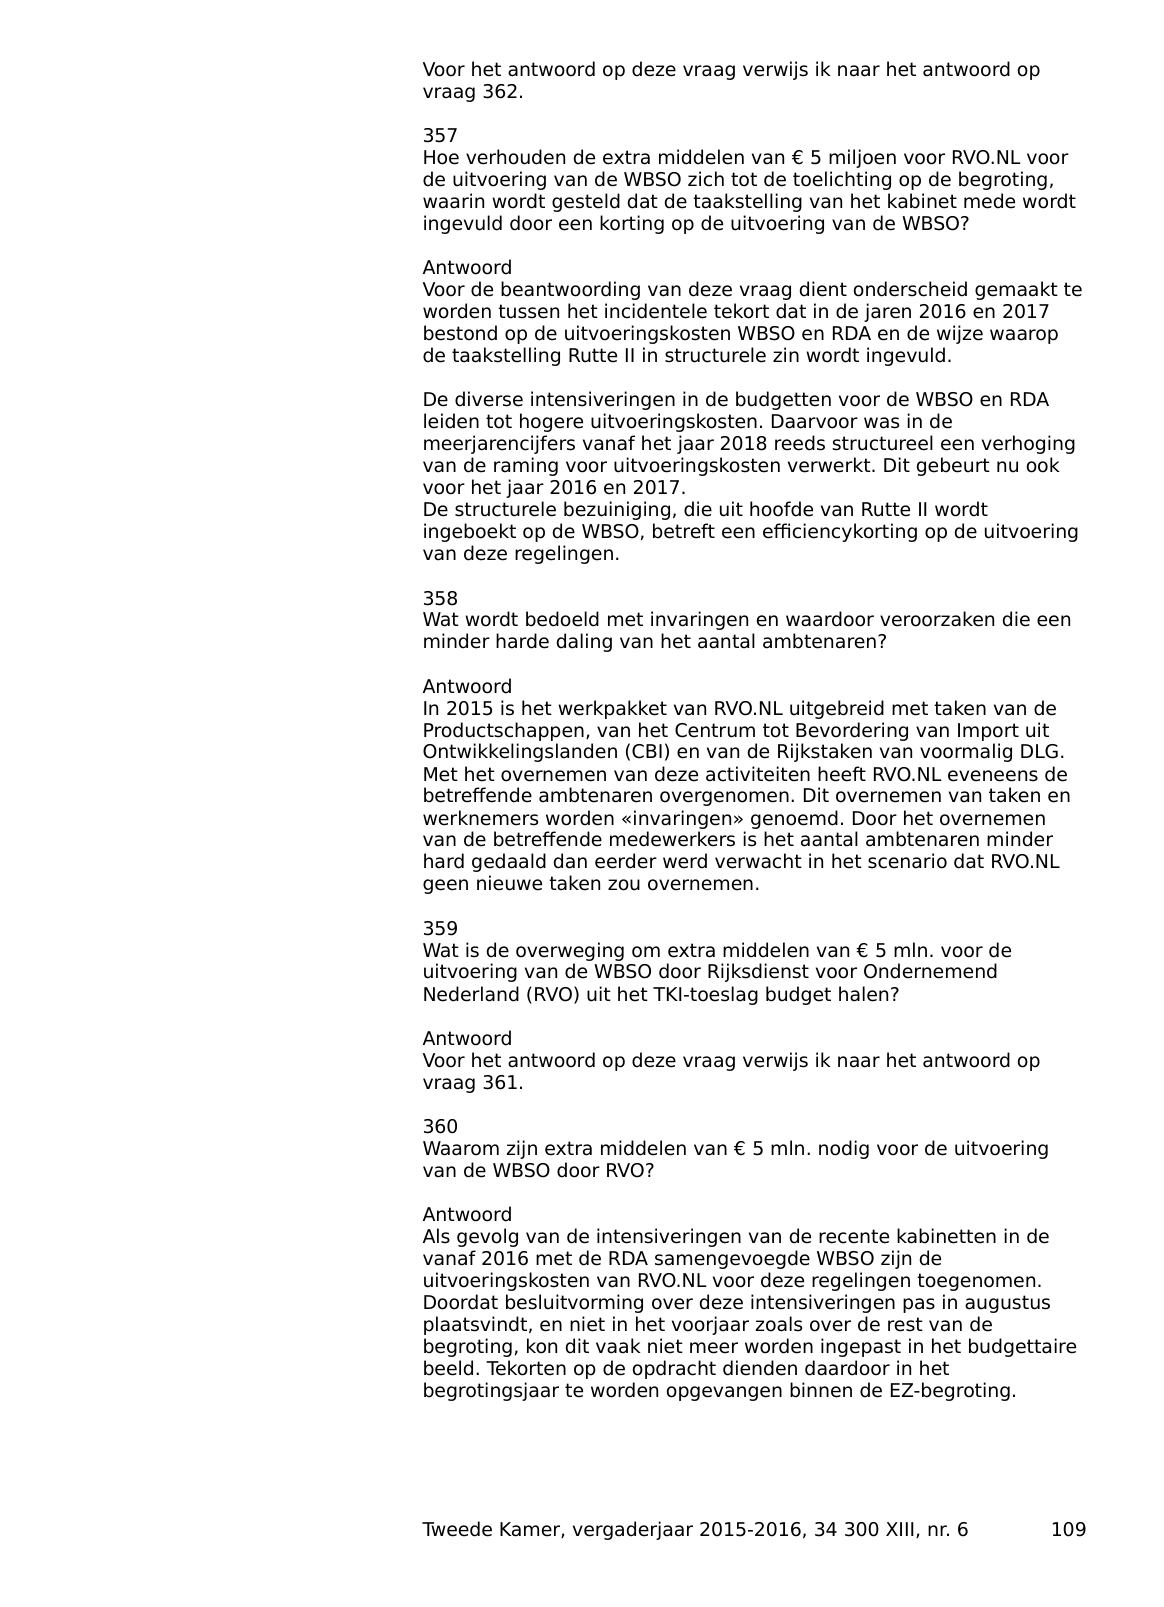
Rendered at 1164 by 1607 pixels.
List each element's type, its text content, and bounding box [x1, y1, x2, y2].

text Waarom zijn extra middelen van € 5 mln. nodig voor de uitvoering van de WBSO door RVO? [422, 1138, 1087, 1182]
text Voor het antwoord op deze vraag verwijs ik naar het antwoord op vraag 361. [422, 1049, 1087, 1093]
text Antwoord [422, 1028, 1087, 1049]
text Wat wordt bedoeld met invaringen en waardoor veroorzaken die een minder harde daling van het aantal ambtenaren? [422, 609, 1087, 653]
text Antwoord [422, 1204, 1087, 1226]
text Antwoord [422, 257, 1087, 279]
text Antwoord [422, 676, 1087, 697]
text Voor de beantwoording van deze vraag dient onderscheid gemaakt te worden tussen het incidentele tekort dat in de jaren 2016 en 2017 bestond op de uitvoeringskosten WBSO en RDA en de wijze waarop de taakstelling Rutte II in structurele zin wordt ingevuld. [422, 279, 1087, 367]
text In 2015 is het werkpakket van RVO.NL uitgebreid met taken van de Productschappen, van het Centrum tot Bevordering van Import uit Ontwikkelingslanden (CBI) en van de Rijkstaken van voormalig DLG. Met het overnemen van deze activiteiten heeft RVO.NL eveneens de betreffende ambtenaren overgenomen. Dit overnemen van taken en werknemers worden «invaringen» genoemd. Door het overnemen van de betreffende medewerkers is het aantal ambtenaren minder hard gedaald dan eerder werd verwacht in het scenario dat RVO.NL geen nieuwe taken zou overnemen. [422, 697, 1087, 895]
text 357 [422, 125, 1087, 147]
text 360 [422, 1116, 1087, 1138]
text Hoe verhouden de extra middelen van € 5 miljoen voor RVO.NL voor de uitvoering van de WBSO zich tot de toelichting op de begroting, waarin wordt gesteld dat de taakstelling van het kabinet mede wordt ingevuld door een korting op de uitvoering van de WBSO? [422, 147, 1087, 235]
text De diverse intensiveringen in de budgetten voor de WBSO en RDA leiden tot hogere uitvoeringskosten. Daarvoor was in de meerjarencijfers vanaf het jaar 2018 reeds structureel een verhoging van de raming voor uitvoeringskosten verwerkt. Dit gebeurt nu ook voor het jaar 2016 en 2017. [422, 389, 1087, 499]
text Als gevolg van de intensiveringen van de recente kabinetten in de vanaf 2016 met de RDA samengevoegde WBSO zijn de uitvoeringskosten van RVO.NL voor deze regelingen toegenomen. Doordat besluitvorming over deze intensiveringen pas in augustus plaatsvindt, en niet in het voorjaar zoals over de rest van de begroting, kon dit vaak niet meer worden ingepast in het budgettaire beeld. Tekorten op de opdracht dienden daardoor in het begrotingsjaar te worden opgevangen binnen de EZ-begroting. [422, 1226, 1087, 1402]
text 359 [422, 917, 1087, 939]
text Voor het antwoord op deze vraag verwijs ik naar het antwoord op vraag 362. [422, 59, 1087, 103]
text Wat is de overweging om extra middelen van € 5 mln. voor de uitvoering van de WBSO door Rijksdienst voor Ondernemend Nederland (RVO) uit het TKI-toeslag budget halen? [422, 939, 1087, 1005]
text 358 [422, 587, 1087, 609]
text De structurele bezuiniging, die uit hoofde van Rutte II wordt ingeboekt op de WBSO, betreft een efficiencykorting op de uitvoering van deze regelingen. [422, 499, 1087, 565]
